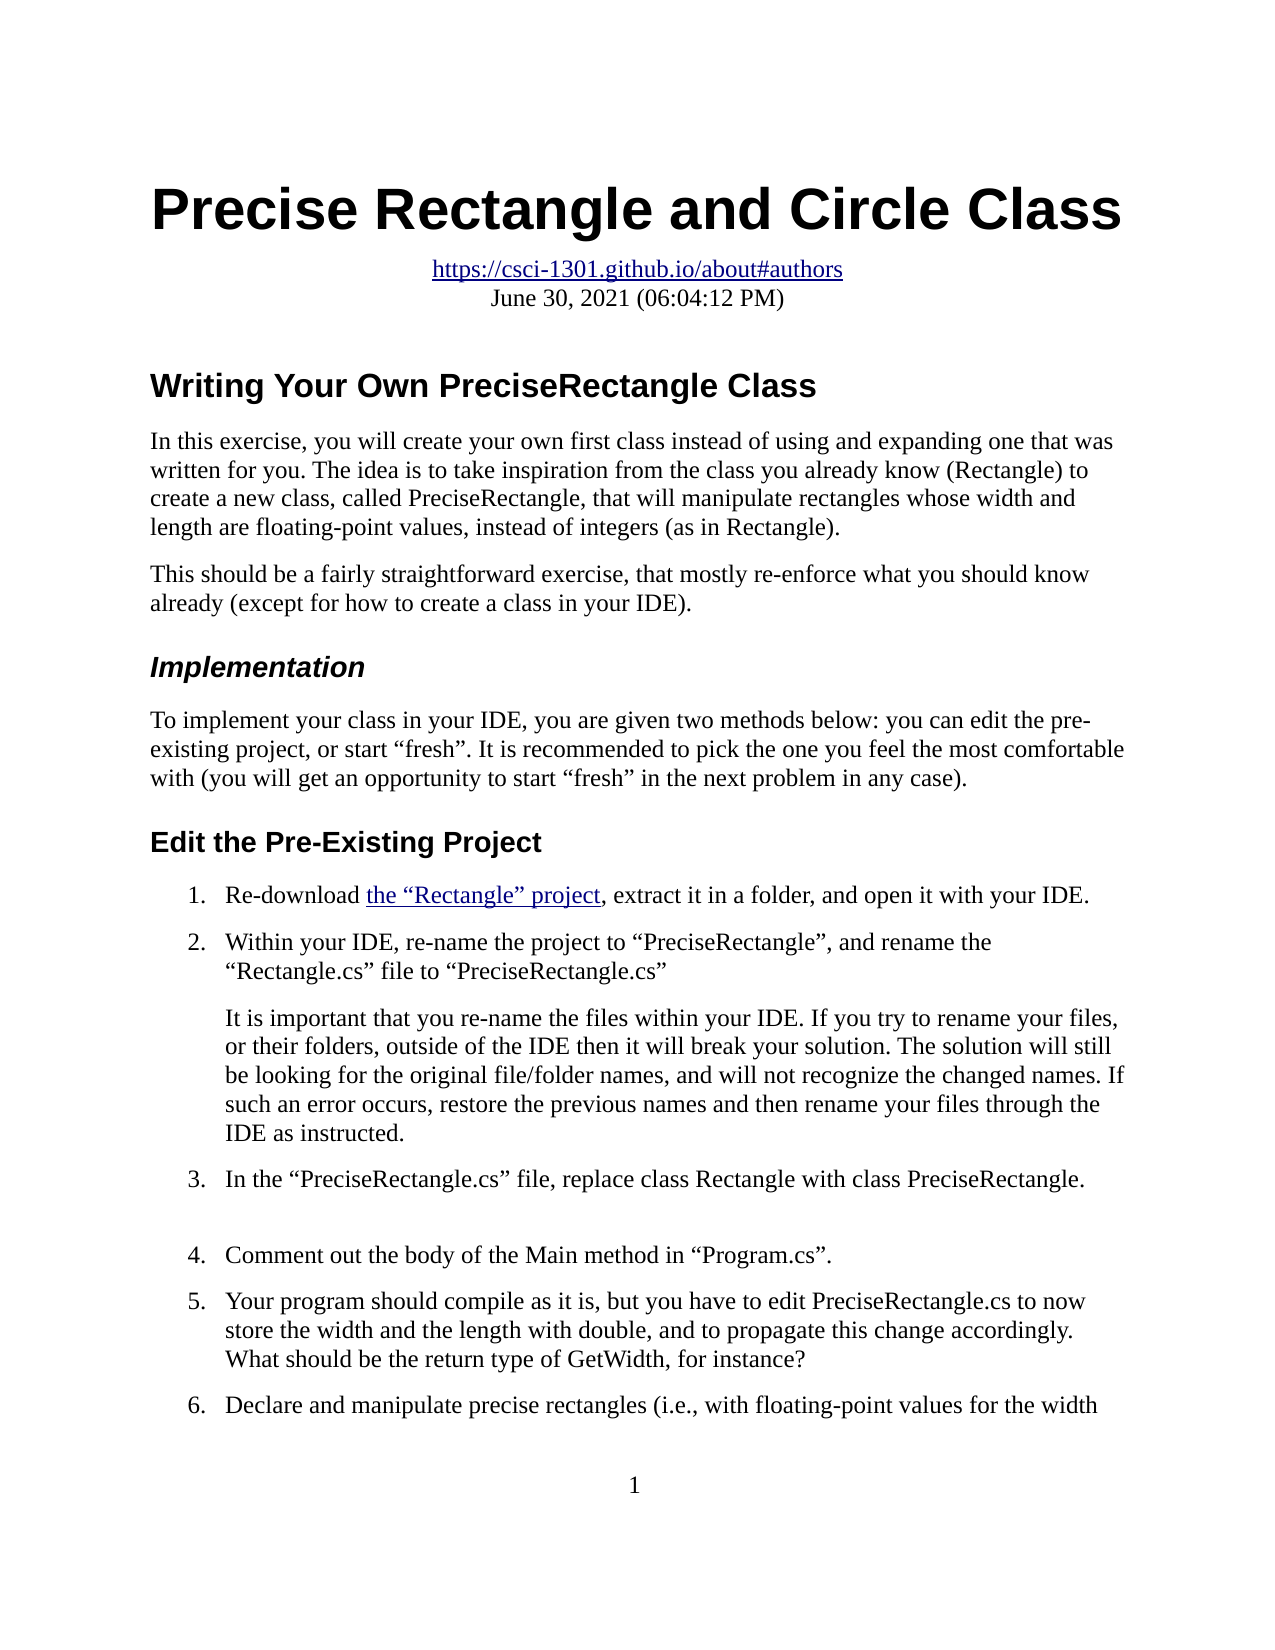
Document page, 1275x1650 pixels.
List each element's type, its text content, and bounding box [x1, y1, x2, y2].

title Precise Rectangle and Circle Class [150, 175, 1125, 242]
subtitle Implementation [150, 650, 1125, 684]
text https://csci-1301.github.io/about#authors [150, 254, 1125, 283]
text To implement your class in your IDE, you are given two methods below: you can edit the pre-existing project, or start “fresh”. It is recommended to pick the one you feel the most comfortable with (you will get an opportunity to start “fresh” in the next problem in any case). [150, 705, 1125, 792]
text This should be a fairly straightforward exercise, that mostly re-enforce what you should know already (except for how to create a class in your IDE). [150, 559, 1125, 616]
list Your program should compile as it is, but you have to edit PreciseRectangle.cs to now store the width and the length with double, and to propagate this change accordingly. What should be the return type of GetWidth, for instance? [187, 1286, 1125, 1373]
list Re-download the “Rectangle” project, extract it in a folder, and open it with your IDE. [187, 881, 1125, 909]
list Comment out the body of the Main method in “Program.cs”. [187, 1240, 1125, 1268]
list In the “PreciseRectangle.cs” file, replace class Rectangle with class PreciseRectangle. [187, 1164, 1125, 1222]
list It is important that you re-name the files within your IDE. If you try to rename your files, or their folders, outside of the IDE then it will break your solution. The solution will still be looking for the original file/folder names, and will not recognize the changed names. If such an error occurs, restore the previous names and then rename your files through the IDE as instructed. [187, 1003, 1125, 1146]
subtitle Writing Your Own PreciseRectangle Class [150, 366, 1125, 404]
list Within your IDE, re-name the project to “PreciseRectangle”, and rename the “Rectangle.cs” file to “PreciseRectangle.cs” [187, 927, 1125, 985]
list Declare and manipulate precise rectangles (i.e., with floating-point values for the width [187, 1391, 1125, 1419]
text June 30, 2021 (06:04:12 PM) [150, 283, 1125, 312]
text In this exercise, you will create your own first class instead of using and expanding one that was written for you. The idea is to take inspiration from the class you already know (Rectangle) to create a new class, called PreciseRectangle, that will manipulate rectangles whose width and length are floating-point values, instead of integers (as in Rectangle). [150, 426, 1125, 541]
subtitle Edit the Pre-Existing Project [150, 826, 1125, 859]
